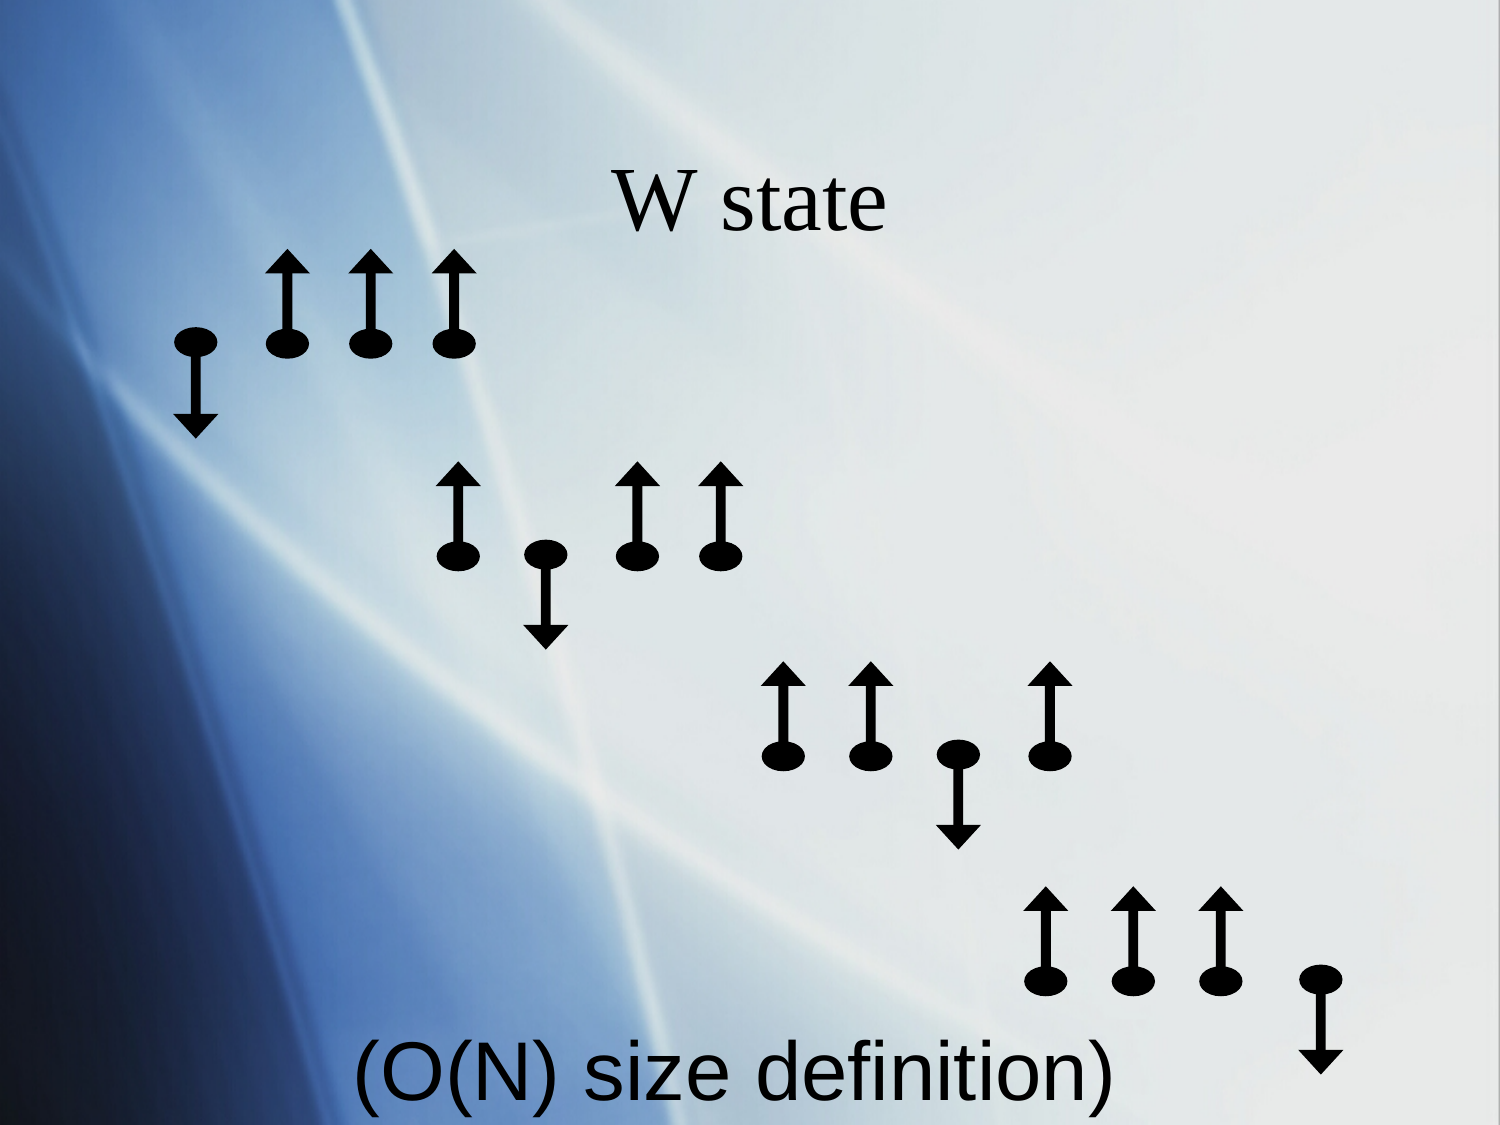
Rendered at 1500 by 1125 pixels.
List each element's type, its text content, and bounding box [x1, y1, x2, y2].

title W state [112, 99, 1388, 288]
text_box [616, 462, 659, 571]
text_box [266, 249, 309, 358]
text_box [437, 462, 480, 571]
text_box [174, 327, 217, 438]
text_box [762, 662, 805, 771]
picture [0, 0, 1500, 1125]
text_box [349, 249, 392, 358]
text_box [937, 740, 980, 849]
text_box [1200, 887, 1242, 996]
text_box [433, 249, 476, 358]
text_box (O(N) size definition) [337, 1009, 1132, 1125]
text_box [1112, 887, 1155, 996]
text_box [524, 540, 567, 649]
text_box [849, 662, 892, 771]
text_box [1024, 887, 1067, 996]
text_box [1029, 662, 1071, 771]
text_box [699, 462, 742, 571]
text_box [1299, 965, 1342, 1074]
